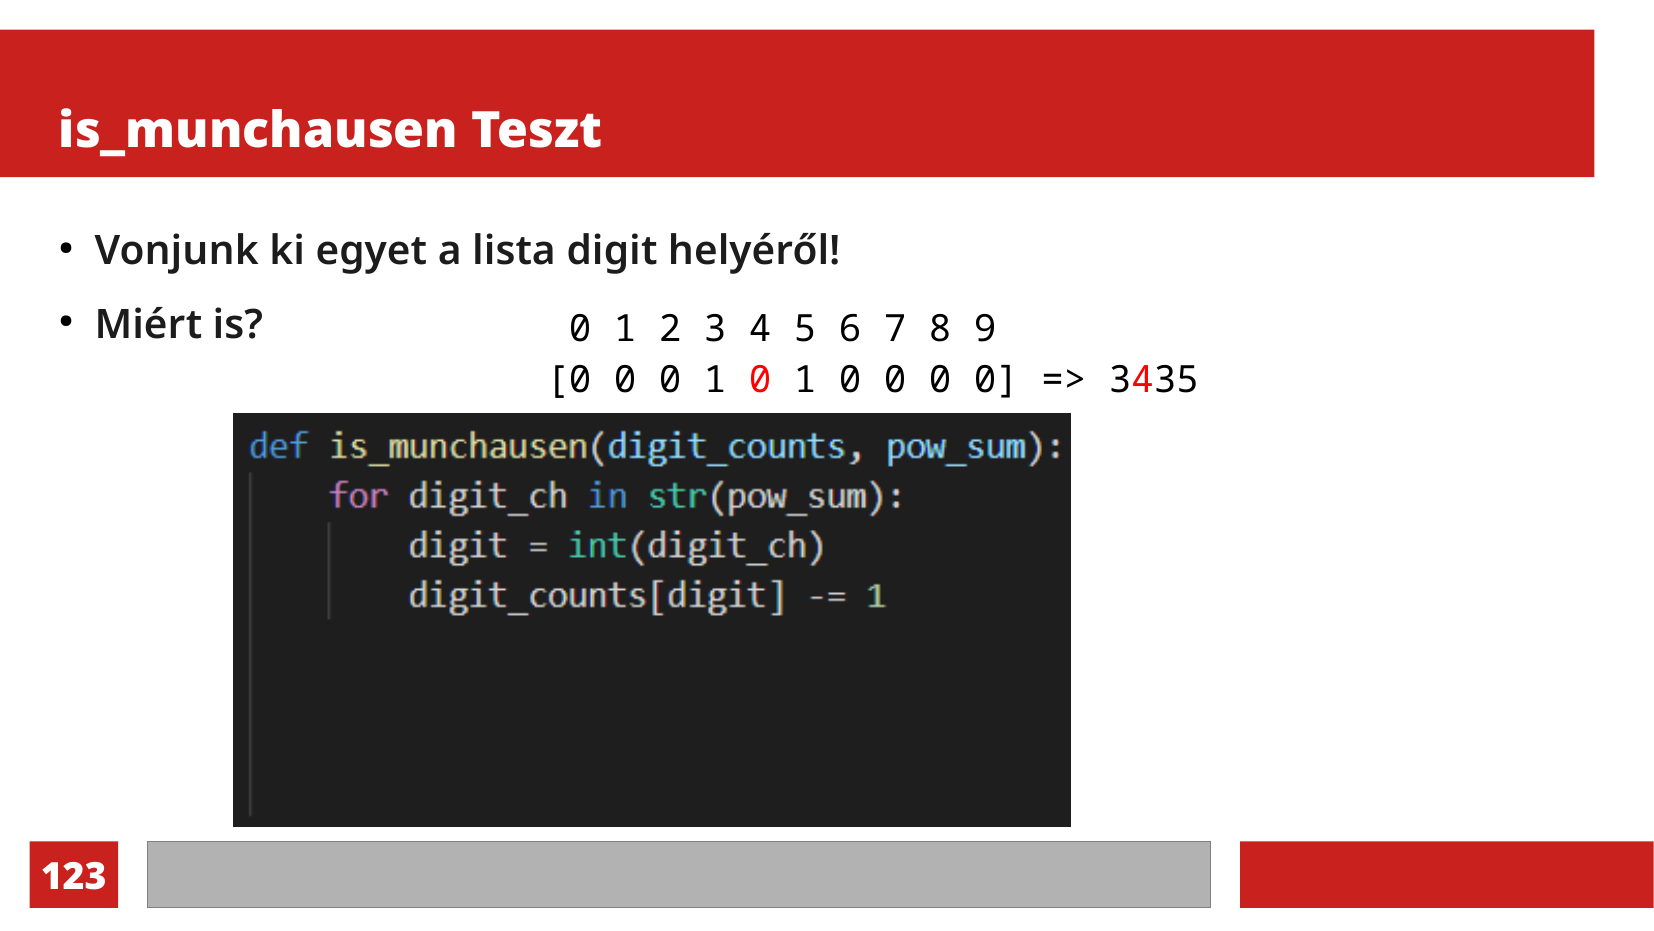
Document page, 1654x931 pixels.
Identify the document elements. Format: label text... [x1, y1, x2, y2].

list Vonjunk ki egyet a lista digit helyéről! Miért is? [59, 221, 1565, 384]
text_box 0 1 2 3 4 5 6 7 8 9 [0 0 0 1 0 1 0 0 0 0] => 3435 [531, 294, 1506, 384]
title is_munchausen Teszt [59, 44, 1595, 163]
picture [233, 413, 1071, 827]
